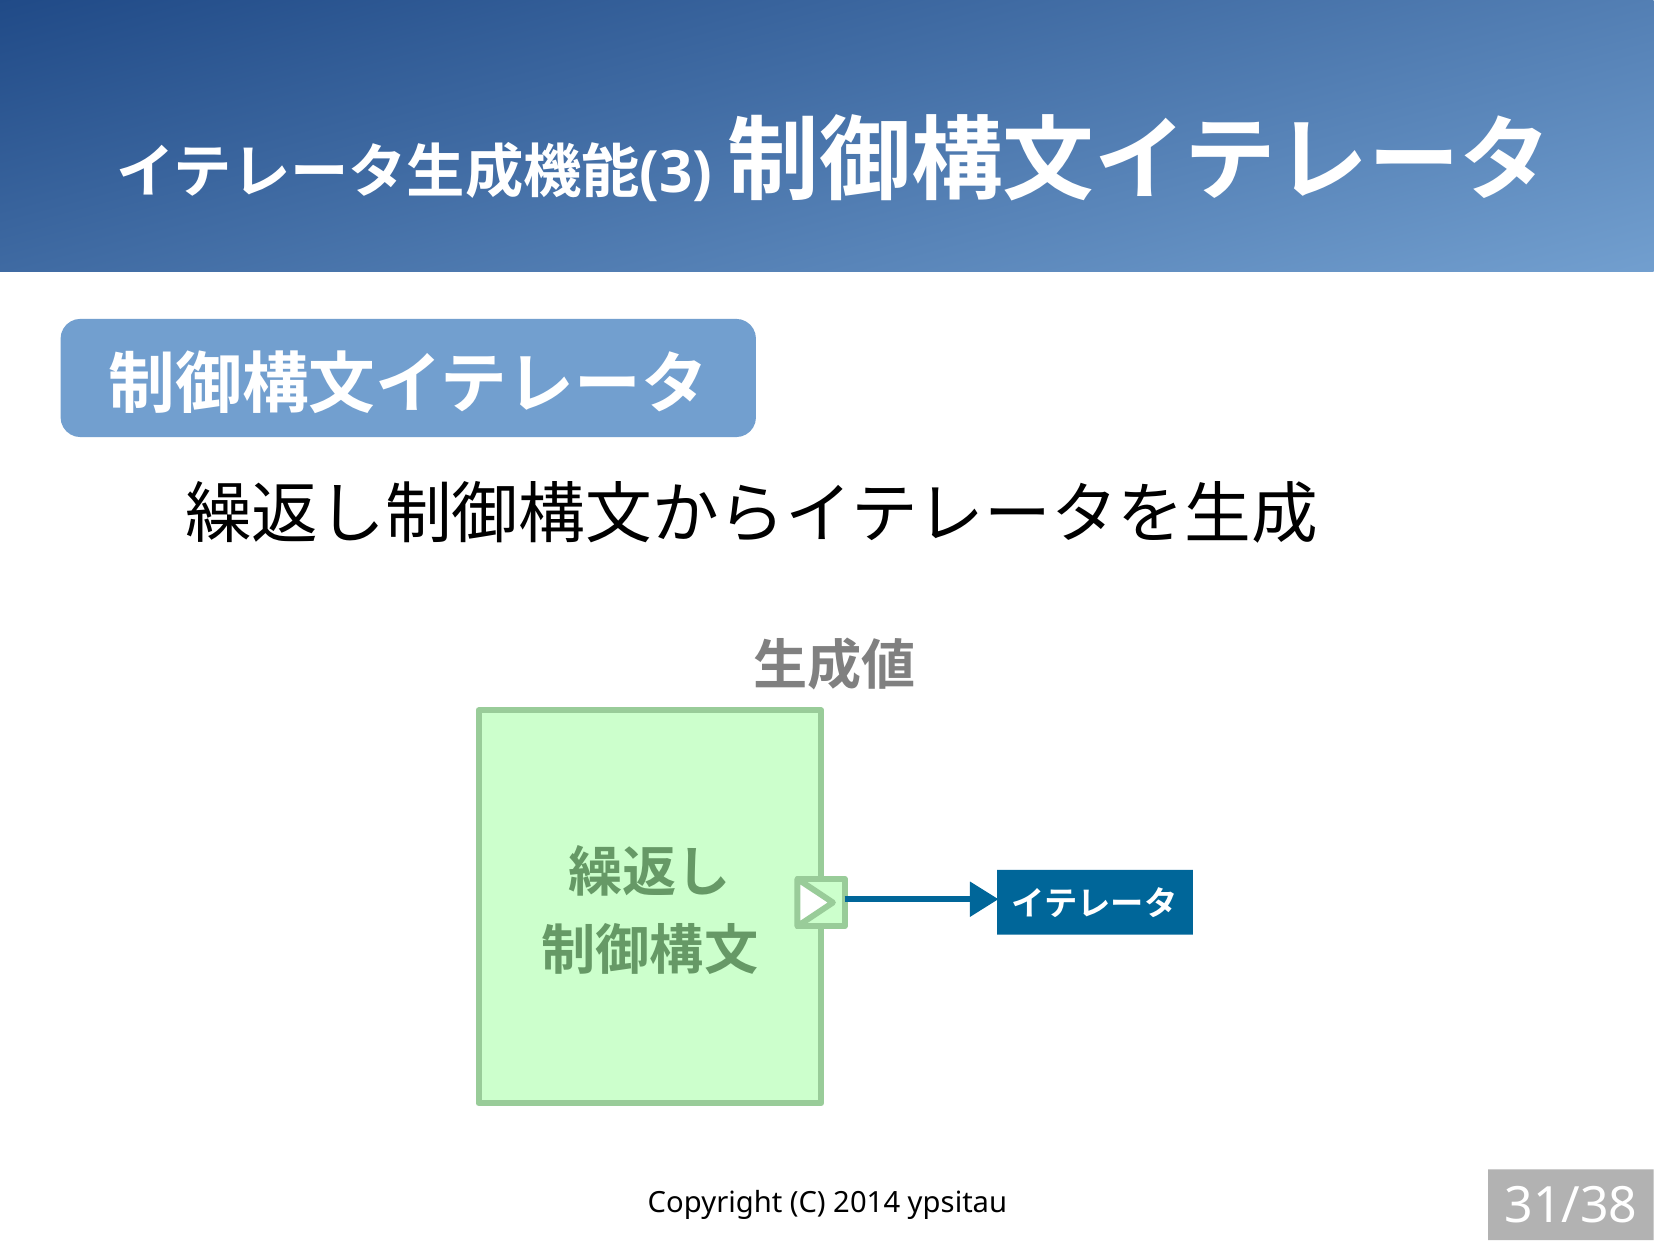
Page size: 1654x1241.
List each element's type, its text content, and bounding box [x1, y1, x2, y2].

text_box [797, 878, 845, 927]
text_box 繰返し 制御構文 [478, 710, 822, 1104]
text_box 繰返し制御構文からイテレータを生成 [170, 452, 1335, 567]
text_box イテレータ [997, 869, 1193, 935]
text_box 制御構文イテレータ [60, 318, 756, 438]
text_box 生成値 [738, 614, 931, 711]
title イテレータ生成機能(3) 制御構文イテレータ [66, 49, 1603, 257]
